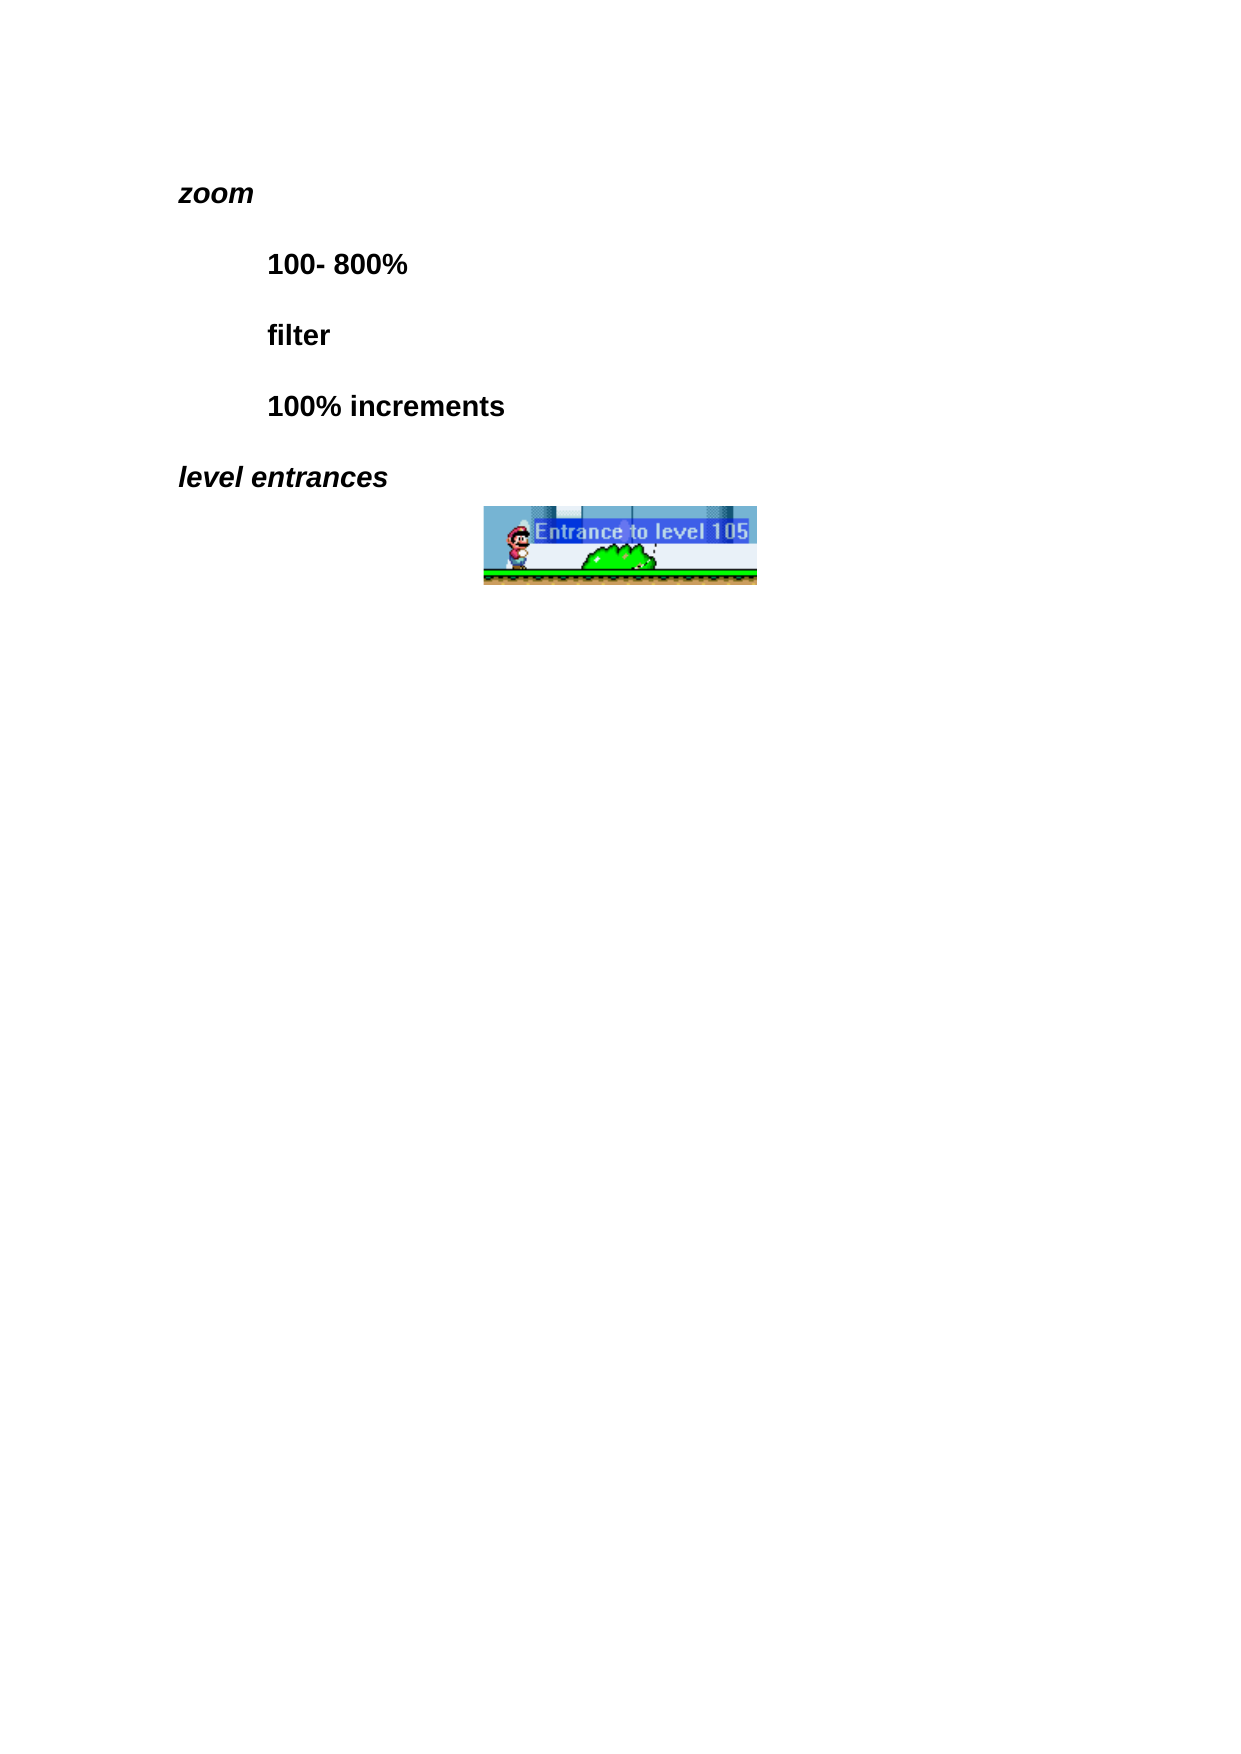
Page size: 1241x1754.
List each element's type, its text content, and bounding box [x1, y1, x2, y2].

subtitle 100% increments [118, 389, 1122, 423]
subtitle filter [118, 318, 1122, 352]
subtitle level entrances [118, 461, 1122, 494]
subtitle zoom [118, 176, 1122, 210]
subtitle 100- 800% [118, 247, 1122, 281]
picture [483, 506, 757, 585]
